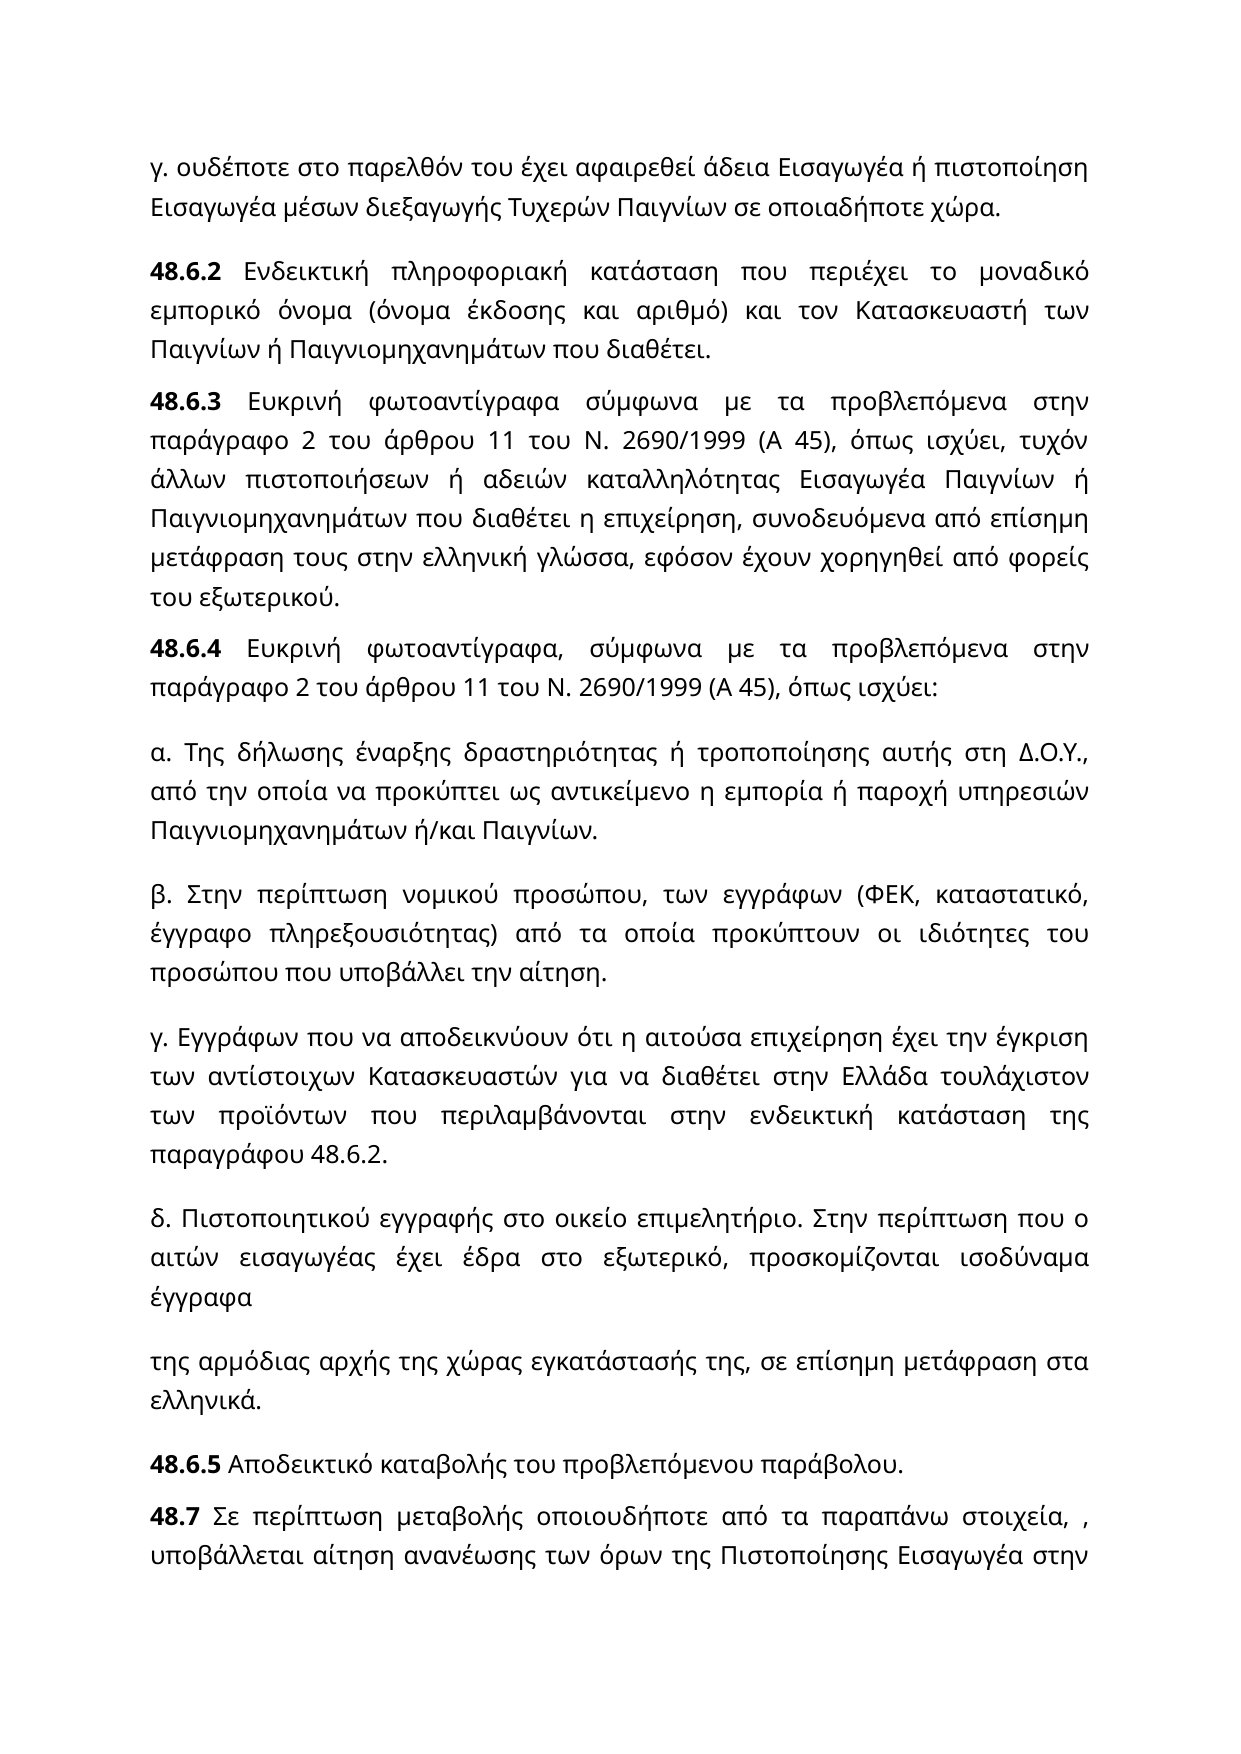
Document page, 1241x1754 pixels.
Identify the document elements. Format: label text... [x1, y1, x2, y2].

text 48.6.5 Αποδεικτικό καταβολής του προβλεπόμενου παράβολου. [150, 1447, 1090, 1481]
text δ. Πιστοποιητικού εγγραφής στο οικείο επιμελητήριο. Στην περίπτωση που ο αιτών εισαγωγέας έχει έδρα στο εξωτερικό, προσκομίζονται ισοδύναμα έγγραφα [150, 1201, 1090, 1313]
text 48.6.2 Ενδεικτική πληροφοριακή κατάσταση που περιέχει το μοναδικό εμπορικό όνομα (όνομα έκδοσης και αριθμό) και τον Κατασκευαστή των Παιγνίων ή Παιγνιομηχανημάτων που διαθέτει. [150, 253, 1090, 366]
text της αρμόδιας αρχής της χώρας εγκατάστασής της, σε επίσημη μετάφραση στα ελληνικά. [150, 1343, 1090, 1417]
text β. Στην περίπτωση νομικού προσώπου, των εγγράφων (ΦΕΚ, καταστατικό, έγγραφο πληρεξουσιότητας) από τα οποία προκύπτουν οι ιδιότητες του προσώπου που υποβάλλει την αίτηση. [150, 877, 1090, 989]
text γ. Εγγράφων που να αποδεικνύουν ότι η αιτούσα επιχείρηση έχει την έγκριση των αντίστοιχων Κατασκευαστών για να διαθέτει στην Ελλάδα τουλάχιστον των προϊόντων που περιλαμβάνονται στην ενδεικτική κατάσταση της παραγράφου 48.6.2. [150, 1019, 1090, 1171]
text γ. ουδέποτε στο παρελθόν του έχει αφαιρεθεί άδεια Εισαγωγέα ή πιστοποίηση Εισαγωγέα μέσων διεξαγωγής Τυχερών Παιγνίων σε οποιαδήποτε χώρα. [150, 150, 1090, 223]
text 48.7 Σε περίπτωση μεταβολής οποιουδήποτε από τα παραπάνω στοιχεία, , υποβάλλεται αίτηση ανανέωσης των όρων της Πιστοποίησης Εισαγωγέα στην [150, 1498, 1090, 1572]
text α. Της δήλωσης έναρξης δραστηριότητας ή τροποποίησης αυτής στη Δ.Ο.Υ., από την οποία να προκύπτει ως αντικείμενο η εμπορία ή παροχή υπηρεσιών Παιγνιομηχανημάτων ή/και Παιγνίων. [150, 734, 1090, 847]
text 48.6.4 Ευκρινή φωτοαντίγραφα, σύμφωνα με τα προβλεπόμενα στην παράγραφο 2 του άρθρου 11 του Ν. 2690/1999 (Α 45), όπως ισχύει: [150, 631, 1090, 704]
text 48.6.3 Ευκρινή φωτοαντίγραφα σύμφωνα με τα προβλεπόμενα στην παράγραφο 2 του άρθρου 11 του Ν. 2690/1999 (Α 45), όπως ισχύει, τυχόν άλλων πιστοποιήσεων ή αδειών καταλληλότητας Εισαγωγέα Παιγνίων ή Παιγνιομηχανημάτων που διαθέτει η επιχείρηση, συνοδευόμενα από επίσημη μετάφραση τους στην ελληνική γλώσσα, εφόσον έχουν χορηγηθεί από φορείς του εξωτερικού. [150, 383, 1090, 613]
